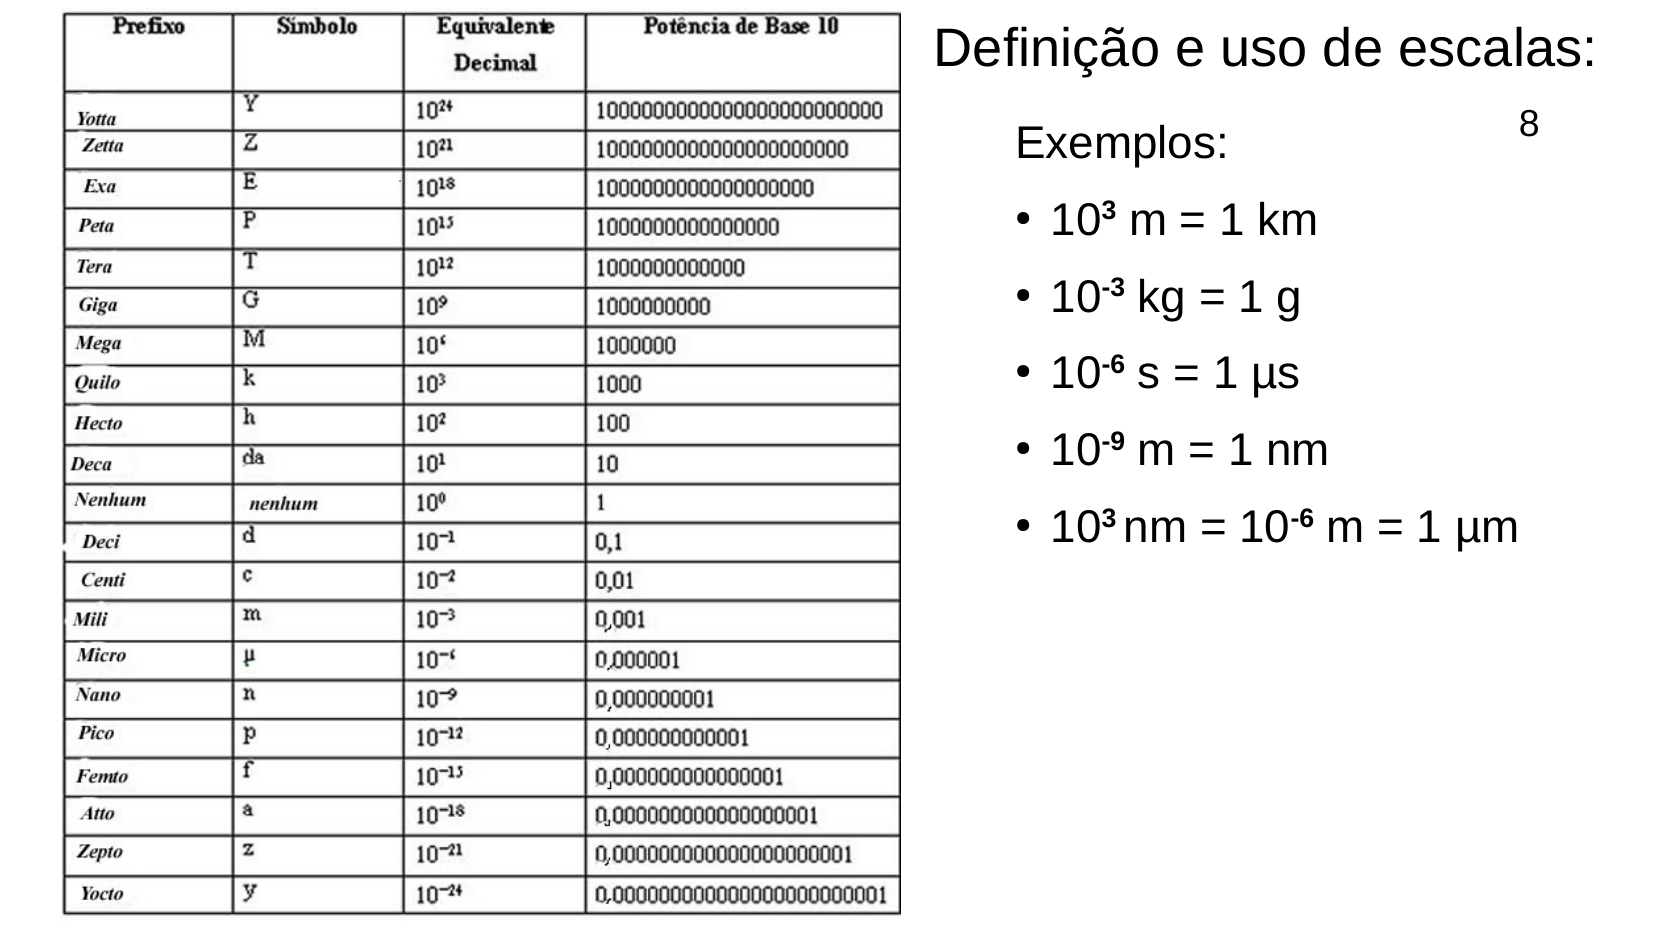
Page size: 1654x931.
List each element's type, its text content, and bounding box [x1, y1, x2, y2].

text_box Definição e uso de escalas: [933, 17, 1614, 79]
text_box [1504, 95, 1654, 166]
picture [60, 8, 901, 921]
text_box Exemplos: 103 m = 1 km 10-3 kg = 1 g 10-6 s = 1 µs 10-9 m = 1 nm 103 nm = 10-6 m = 1 µm [1000, 109, 1535, 612]
